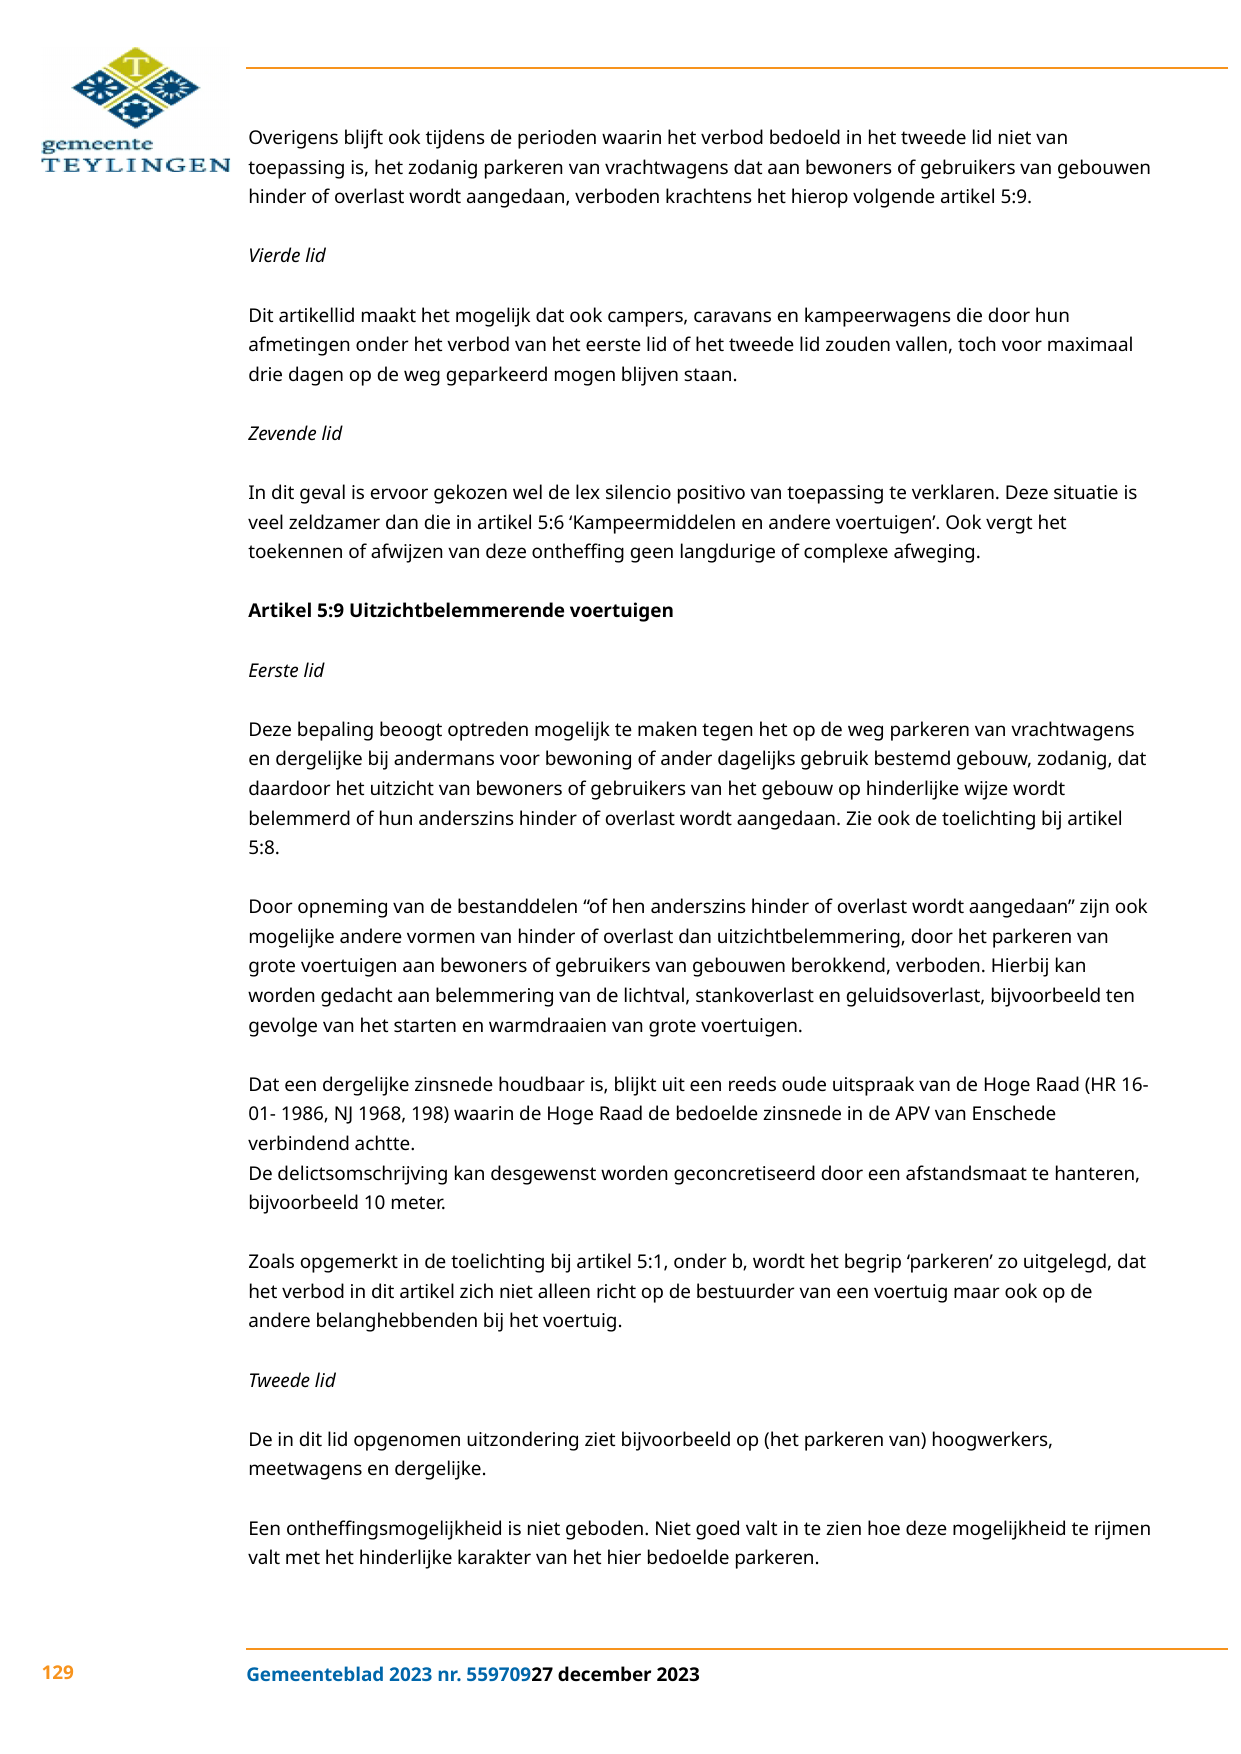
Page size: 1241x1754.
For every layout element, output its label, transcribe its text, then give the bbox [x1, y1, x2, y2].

text Dit artikellid maakt het mogelijk dat ook campers, caravans en kampeerwagens die door hun afmetingen onder het verbod van het eerste lid of het tweede lid zouden vallen, toch voor maximaal drie dagen op de weg geparkeerd mogen blijven staan. [248, 302, 1152, 387]
text Eerste lid [248, 657, 1152, 683]
text Artikel 5:9 Uitzichtbelemmerende voertuigen [248, 598, 1152, 623]
text Dat een dergelijke zinsnede houdbaar is, blijkt uit een reeds oude uitspraak van de Hoge Raad (HR 16-01- 1986, NJ 1968, 198) waarin de Hoge Raad de bedoelde zinsnede in de APV van Enschede verbindend achtte. [248, 1071, 1152, 1156]
text De delictsomschrijving kan desgewenst worden geconcretiseerd door een afstandsmaat te hanteren, bijvoorbeeld 10 meter. [248, 1160, 1152, 1215]
text Tweede lid [248, 1367, 1152, 1393]
text Vierde lid [248, 243, 1152, 268]
text Door opneming van de bestanddelen “of hen anderszins hinder of overlast wordt aangedaan” zijn ook mogelijke andere vormen van hinder of overlast dan uitzichtbelemmering, door het parkeren van grote voertuigen aan bewoners of gebruikers van gebouwen berokkend, verboden. Hierbij kan worden gedacht aan belemmering van de lichtval, stankoverlast en geluidsoverlast, bijvoorbeeld ten gevolge van het starten en warmdraaien van grote voertuigen. [248, 893, 1152, 1038]
text Overigens blijft ook tijdens de perioden waarin het verbod bedoeld in het tweede lid niet van toepassing is, het zodanig parkeren van vrachtwagens dat aan bewoners of gebruikers van gebouwen hinder of overlast wordt aangedaan, verboden krachtens het hierop volgende artikel 5:9. [248, 124, 1152, 209]
text Deze bepaling beoogt optreden mogelijk te maken tegen het op de weg parkeren van vrachtwagens en dergelijke bij andermans voor bewoning of ander dagelijks gebruik bestemd gebouw, zodanig, dat daardoor het uitzicht van bewoners of gebruikers van het gebouw op hinderlijke wijze wordt belemmerd of hun anderszins hinder of overlast wordt aangedaan. Zie ook de toelichting bij artikel 5:8. [248, 716, 1152, 860]
text Zoals opgemerkt in de toelichting bij artikel 5:1, onder b, wordt het begrip ‘parkeren’ zo uitgelegd, dat het verbod in dit artikel zich niet alleen richt op de bestuurder van een voertuig maar ook op de andere belanghebbenden bij het voertuig. [248, 1248, 1152, 1333]
text Een ontheffingsmogelijkheid is niet geboden. Niet goed valt in te zien hoe deze mogelijkheid te rijmen valt met het hinderlijke karakter van het hier bedoelde parkeren. [248, 1515, 1152, 1570]
text Zevende lid [248, 420, 1152, 446]
picture [41, 47, 231, 172]
text In dit geval is ervoor gekozen wel de lex silencio positivo van toepassing te verklaren. Deze situatie is veel zeldzamer dan die in artikel 5:6 ‘Kampeermiddelen en andere voertuigen’. Ook vergt het toekennen of afwijzen van deze ontheffing geen langdurige of complexe afweging. [248, 479, 1152, 564]
text De in dit lid opgenomen uitzondering ziet bijvoorbeeld op (het parkeren van) hoogwerkers, meetwagens en dergelijke. [248, 1426, 1152, 1481]
